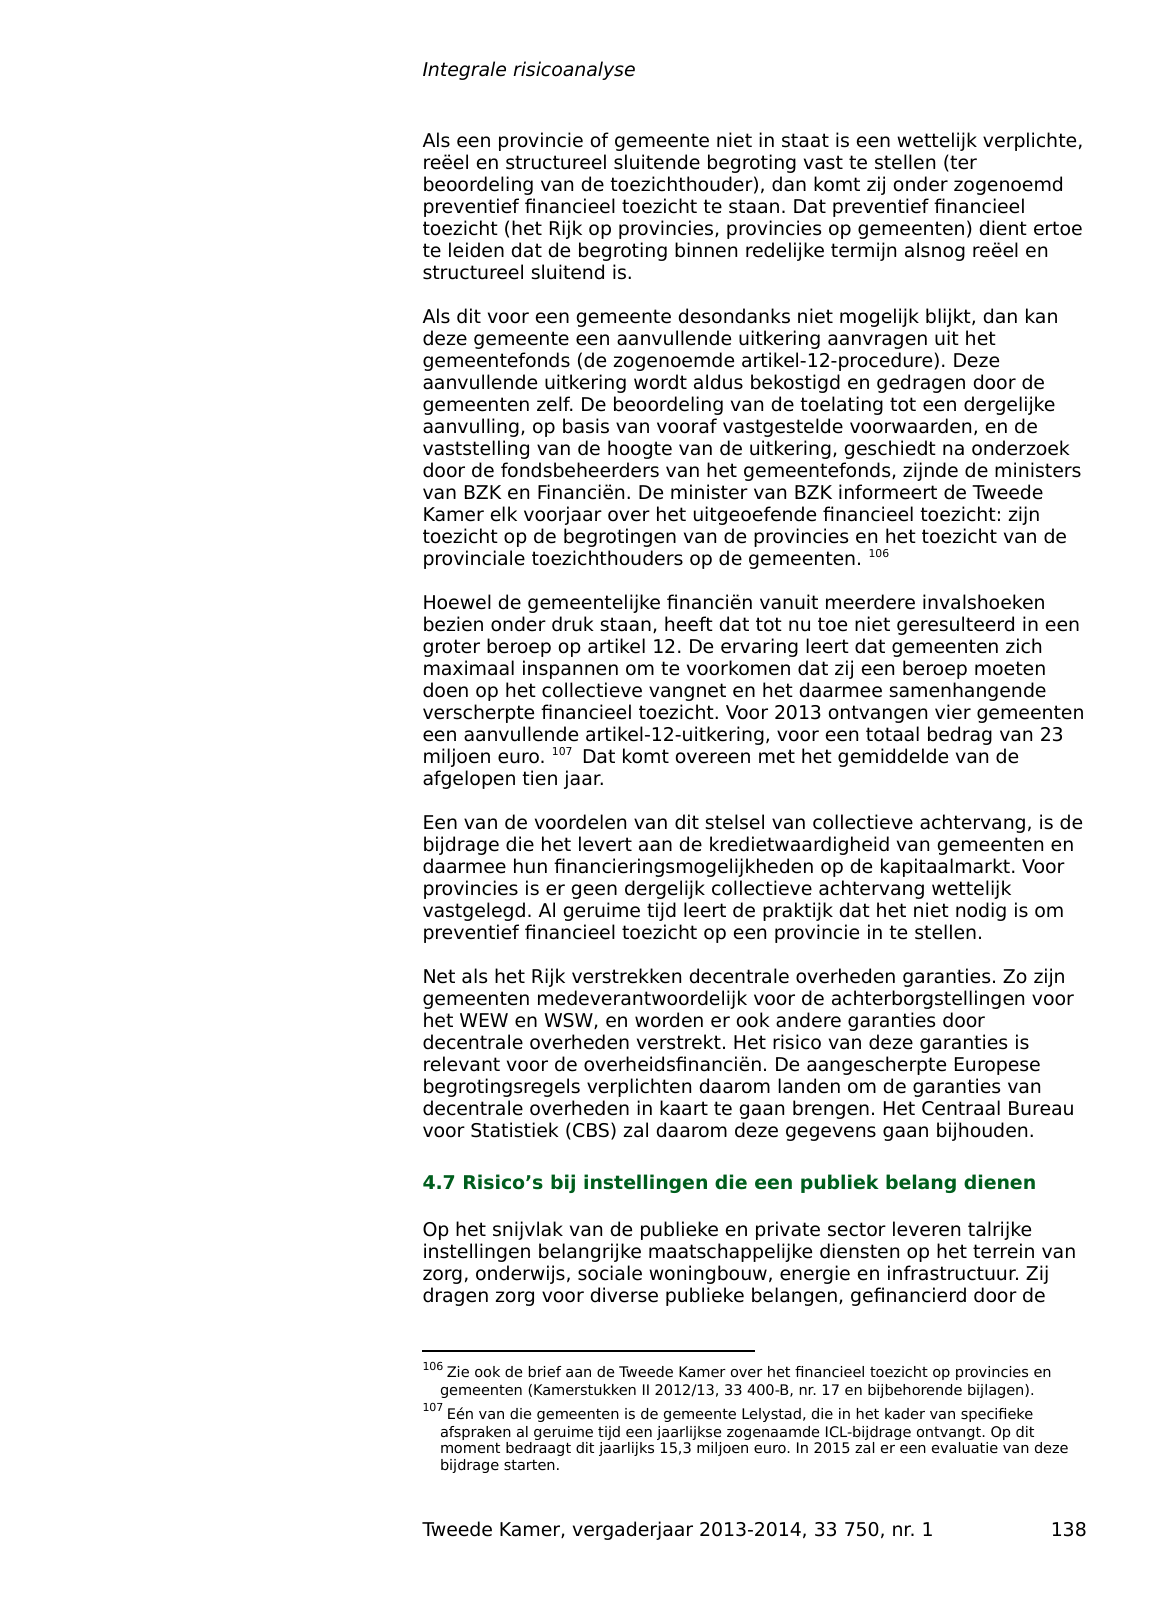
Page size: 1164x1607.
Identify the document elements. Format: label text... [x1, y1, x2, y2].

text Als dit voor een gemeente desondanks niet mogelijk blijkt, dan kan deze gemeente een aanvullende uitkering aanvragen uit het gemeentefonds (de zogenoemde artikel-12-procedure). Deze aanvullende uitkering wordt aldus bekostigd en gedragen door de gemeenten zelf. De beoordeling van de toelating tot een dergelijke aanvulling, op basis van vooraf vastgestelde voorwaarden, en de vaststelling van de hoogte van de uitkering, geschiedt na onderzoek door de fondsbeheerders van het gemeentefonds, zijnde de ministers van BZK en Financiën. De minister van BZK informeert de Tweede Kamer elk voorjaar over het uitgeoefende financieel toezicht: zijn toezicht op de begrotingen van de provincies en het toezicht van de provinciale toezichthouders op de gemeenten. [422, 306, 1087, 570]
text Op het snijvlak van de publieke en private sector leveren talrijke instellingen belangrijke maatschappelijke diensten op het terrein van zorg, onderwijs, sociale woningbouw, energie en infrastructuur. Zij dragen zorg voor diverse publieke belangen, gefinancierd door de [422, 1219, 1087, 1307]
text Als een provincie of gemeente niet in staat is een wettelijk verplichte, reëel en structureel sluitende begroting vast te stellen (ter beoordeling van de toezichthouder), dan komt zij onder zogenoemd preventief financieel toezicht te staan. Dat preventief financieel toezicht (het Rijk op provincies, provincies op gemeenten) dient ertoe te leiden dat de begroting binnen redelijke termijn alsnog reëel en structureel sluitend is. [422, 130, 1087, 284]
text Een van de voordelen van dit stelsel van collectieve achtervang, is de bijdrage die het levert aan de kredietwaardigheid van gemeenten en daarmee hun financieringsmogelijkheden op de kapitaalmarkt. Voor provincies is er geen dergelijk collectieve achtervang wettelijk vastgelegd. Al geruime tijd leert de praktijk dat het niet nodig is om preventief financieel toezicht op een provincie in te stellen. [422, 812, 1087, 944]
subtitle 4.7 Risico’s bij instellingen die een publiek belang dienen [422, 1172, 1087, 1194]
text Eén van die gemeenten is de gemeente Lelystad, die in het kader van specifieke afspraken al geruime tijd een jaarlijkse zogenaamde ICL-bijdrage ontvangt. Op dit moment bedraagt dit jaarlijks 15,3 miljoen euro. In 2015 zal er een evaluatie van deze bijdrage starten. [422, 1402, 1087, 1474]
text Zie ook de brief aan de Tweede Kamer over het financieel toezicht op provincies en gemeenten (Kamerstukken II 2012/13, 33 400-B, nr. 17 en bijbehorende bijlagen). [422, 1360, 1087, 1399]
text Net als het Rijk verstrekken decentrale overheden garanties. Zo zijn gemeenten medeverantwoordelijk voor de achterborgstellingen voor het WEW en WSW, en worden er ook andere garanties door decentrale overheden verstrekt. Het risico van deze garanties is relevant voor de overheidsfinanciën. De aangescherpte Europese begrotingsregels verplichten daarom landen om de garanties van decentrale overheden in kaart te gaan brengen. Het Centraal Bureau voor Statistiek (CBS) zal daarom deze gegevens gaan bijhouden. [422, 966, 1087, 1142]
text Hoewel de gemeentelijke financiën vanuit meerdere invalshoeken bezien onder druk staan, heeft dat tot nu toe niet geresulteerd in een groter beroep op artikel 12. De ervaring leert dat gemeenten zich maximaal inspannen om te voorkomen dat zij een beroep moeten doen op het collectieve vangnet en het daarmee samenhangende verscherpte financieel toezicht. Voor 2013 ontvangen vier gemeenten een aanvullende artikel-12-uitkering, voor een totaal bedrag van 23 miljoen euro. Dat komt overeen met het gemiddelde van de afgelopen tien jaar. [422, 592, 1087, 790]
